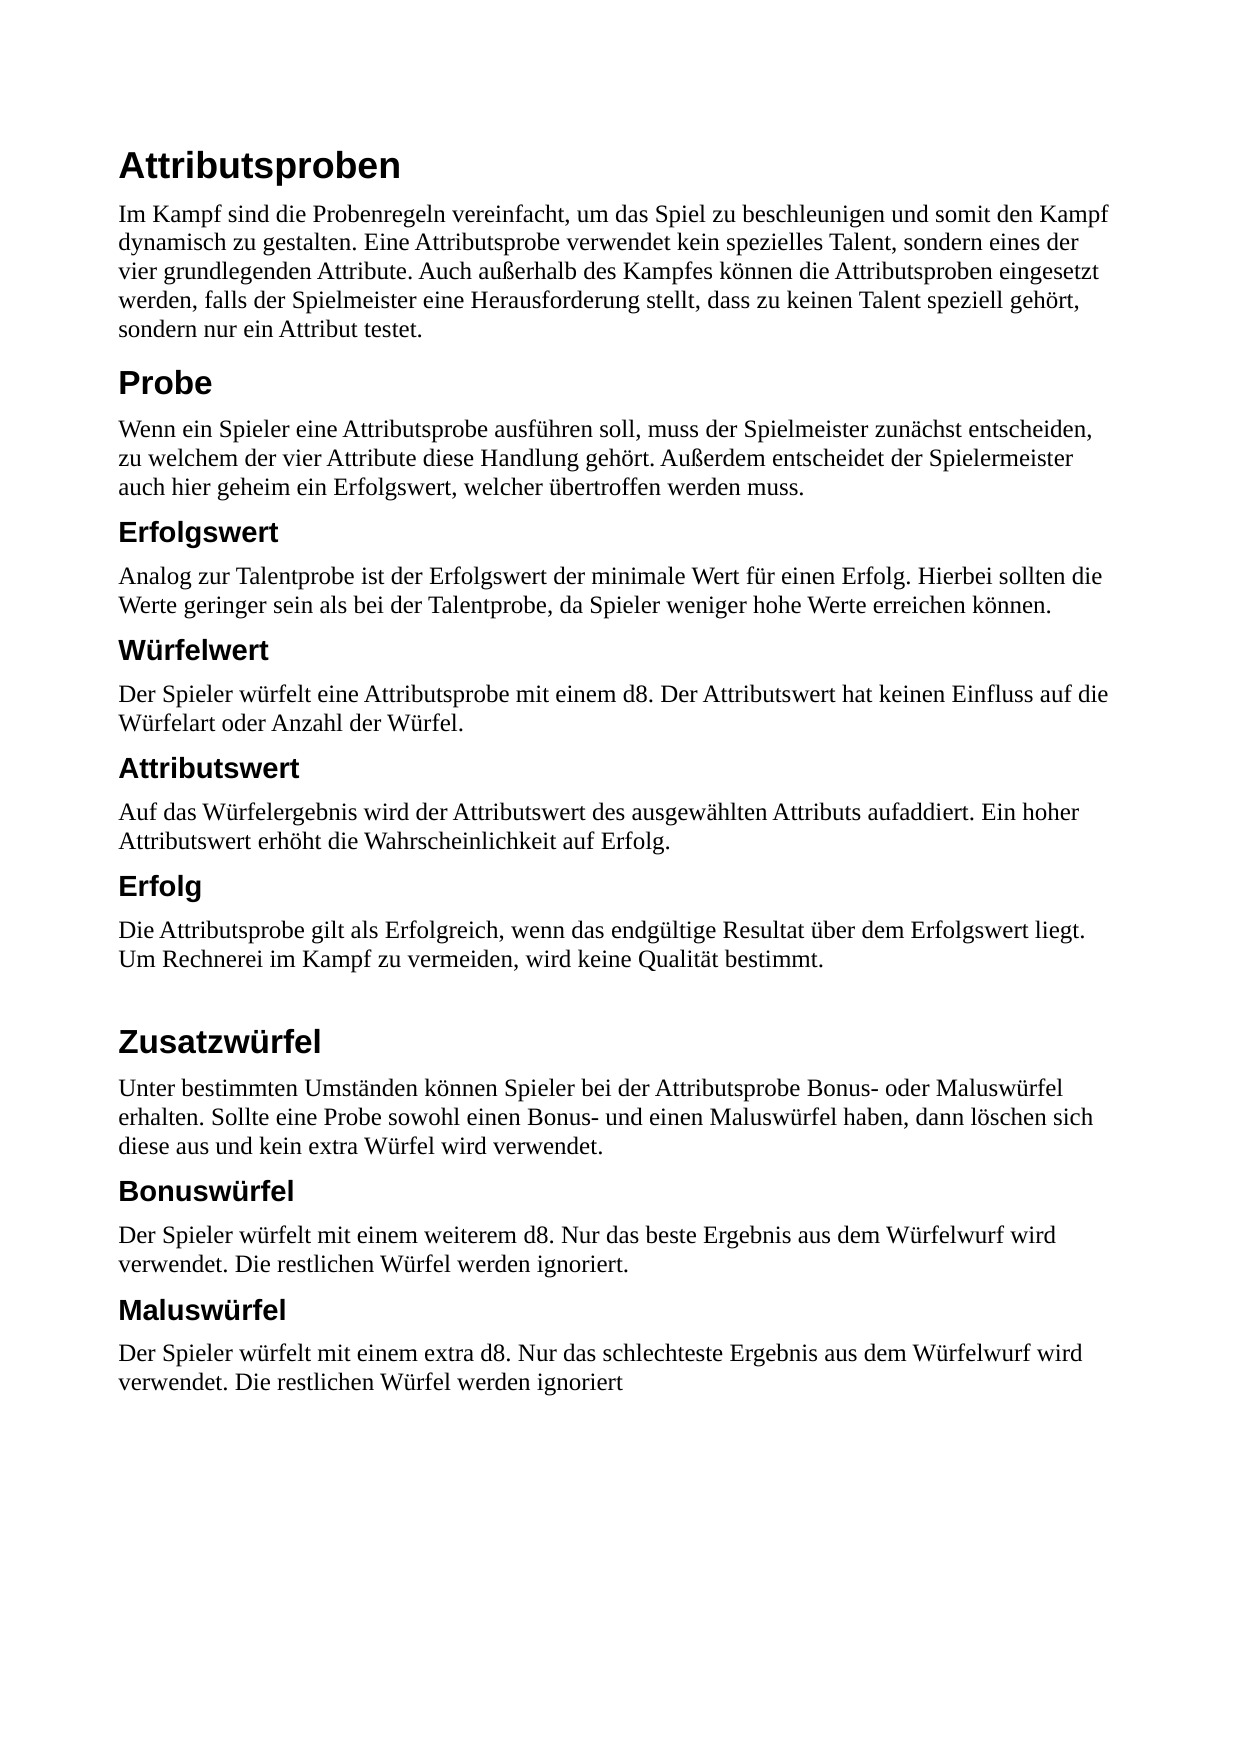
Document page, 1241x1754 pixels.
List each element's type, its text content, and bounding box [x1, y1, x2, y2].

subtitle Attributsproben [118, 143, 1122, 186]
subtitle Bonuswürfel [118, 1174, 1122, 1208]
subtitle Würfelwert [118, 633, 1122, 667]
text Analog zur Talentprobe ist der Erfolgswert der minimale Wert für einen Erfolg. Hierbei sollten die Werte geringer sein als bei der Talentprobe, da Spieler weniger hohe Werte erreichen können. [118, 561, 1122, 619]
text Der Spieler würfelt mit einem extra d8. Nur das schlechteste Ergebnis aus dem Würfelwurf wird verwendet. Die restlichen Würfel werden ignoriert [118, 1338, 1122, 1396]
subtitle Maluswürfel [118, 1292, 1122, 1326]
text Die Attributsprobe gilt als Erfolgreich, wenn das endgültige Resultat über dem Erfolgswert liegt. Um Rechnerei im Kampf zu vermeiden, wird keine Qualität bestimmt. [118, 916, 1122, 973]
subtitle Zusatzwürfel [118, 1023, 1122, 1061]
text Im Kampf sind die Probenregeln vereinfacht, um das Spiel zu beschleunigen und somit den Kampf dynamisch zu gestalten. Eine Attributsprobe verwendet kein spezielles Talent, sondern eines der vier grundlegenden Attribute. Auch außerhalb des Kampfes können die Attributsproben eingesetzt werden, falls der Spielmeister eine Herausforderung stellt, dass zu keinen Talent speziell gehört, sondern nur ein Attribut testet. [118, 199, 1122, 342]
subtitle Attributswert [118, 751, 1122, 785]
subtitle Erfolgswert [118, 515, 1122, 549]
subtitle Probe [118, 363, 1122, 402]
text Der Spieler würfelt eine Attributsprobe mit einem d8. Der Attributswert hat keinen Einfluss auf die Würfelart oder Anzahl der Würfel. [118, 679, 1122, 737]
text Auf das Würfelergebnis wird der Attributswert des ausgewählten Attributs aufaddiert. Ein hoher Attributswert erhöht die Wahrscheinlichkeit auf Erfolg. [118, 797, 1122, 855]
text Unter bestimmten Umständen können Spieler bei der Attributsprobe Bonus- oder Maluswürfel erhalten. Sollte eine Probe sowohl einen Bonus- und einen Maluswürfel haben, dann löschen sich diese aus und kein extra Würfel wird verwendet. [118, 1073, 1122, 1160]
text Der Spieler würfelt mit einem weiterem d8. Nur das beste Ergebnis aus dem Würfelwurf wird verwendet. Die restlichen Würfel werden ignoriert. [118, 1220, 1122, 1278]
subtitle Erfolg [118, 869, 1122, 903]
text Wenn ein Spieler eine Attributsprobe ausführen soll, muss der Spielmeister zunächst entscheiden, zu welchem der vier Attribute diese Handlung gehört. Außerdem entscheidet der Spielermeister auch hier geheim ein Erfolgswert, welcher übertroffen werden muss. [118, 414, 1122, 501]
